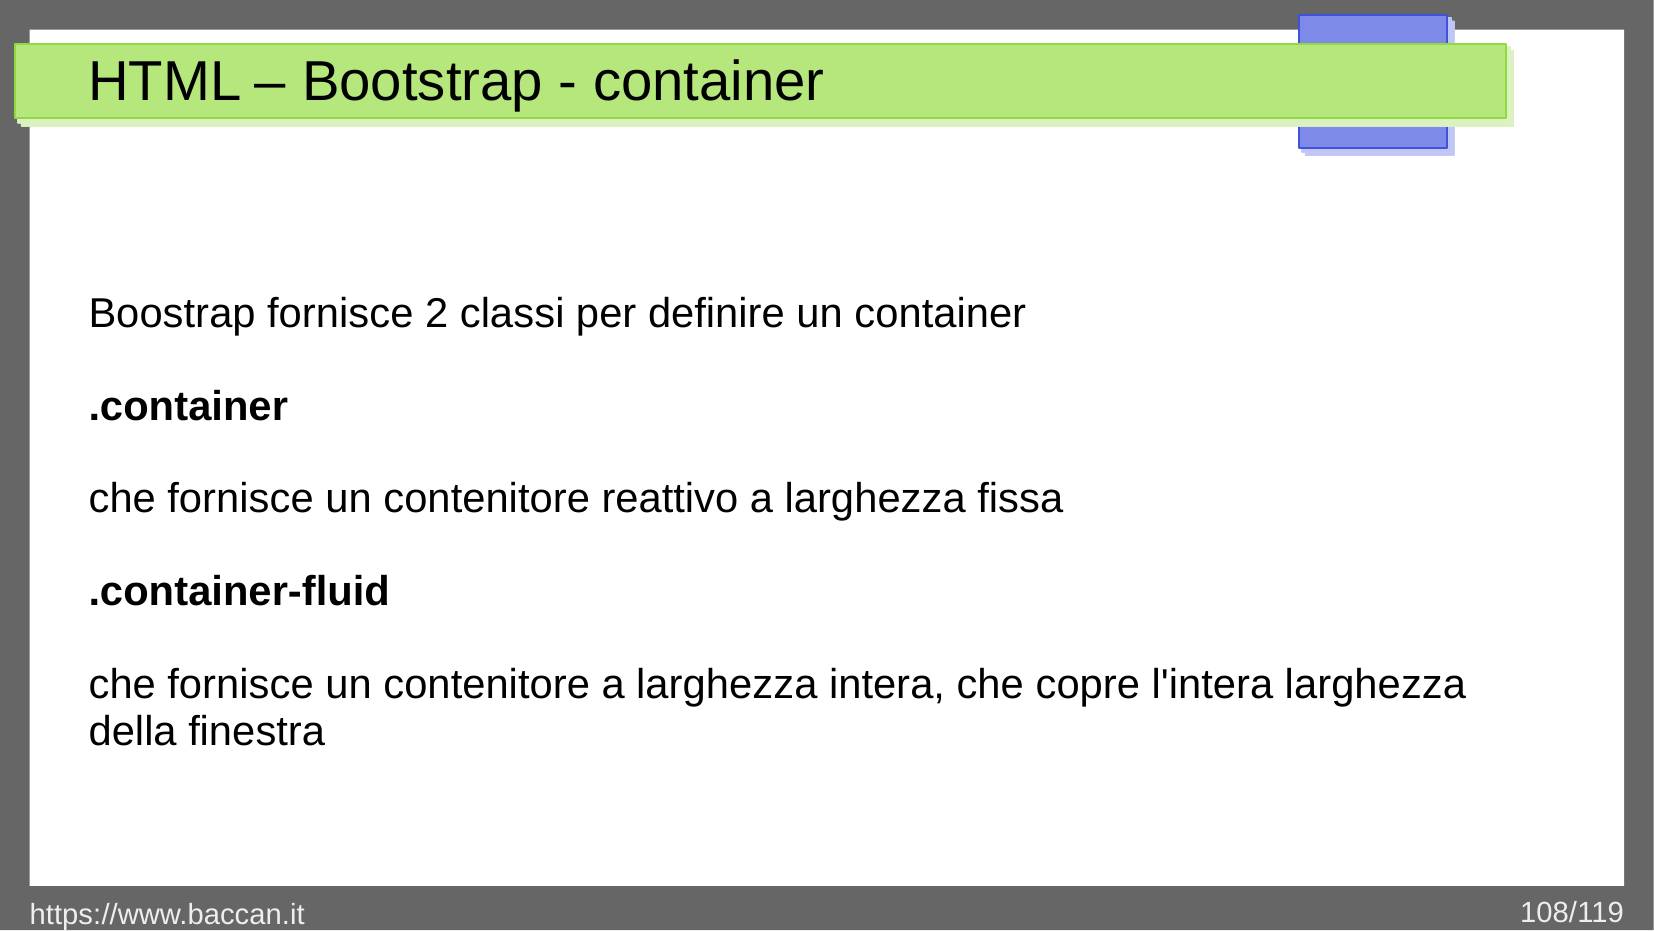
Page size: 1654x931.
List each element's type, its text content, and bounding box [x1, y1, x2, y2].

text_box Boostrap fornisce 2 classi per definire un container .container che fornisce un contenitore reattivo a larghezza fissa .container-fluid che fornisce un contenitore a larghezza intera, che copre l'intera larghezza della finestra [88, 157, 1565, 886]
title HTML – Bootstrap - container [88, 44, 1506, 119]
